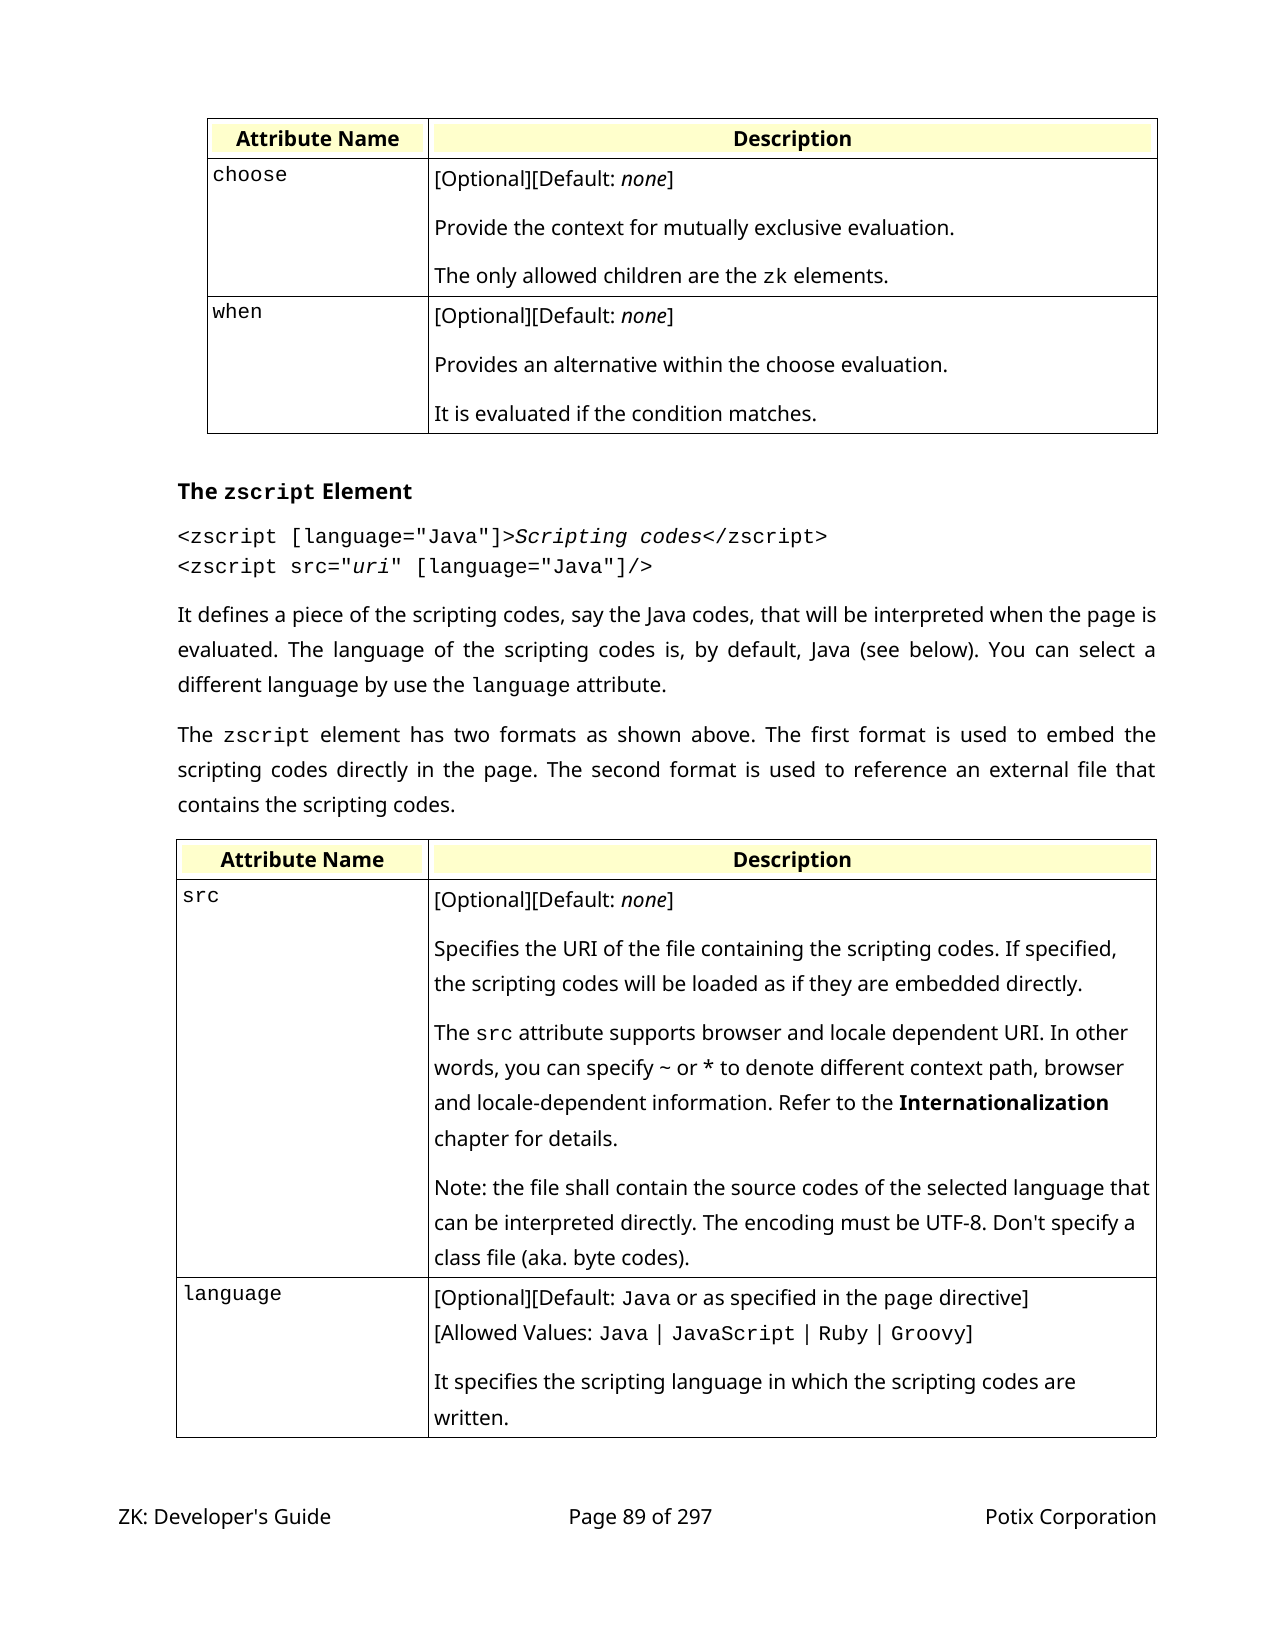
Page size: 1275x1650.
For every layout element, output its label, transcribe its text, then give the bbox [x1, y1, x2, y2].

text <zscript [language="Java"]>Scripting codes</zscript> <zscript src="uri" [language="Java"]/> [177, 527, 1157, 579]
table_cell [Optional][Default: none] Provide the context for mutually exclusive evaluation. The only allowed children are the zk elements. [429, 159, 1157, 296]
text The zscript element has two formats as shown above. The first format is used to embed the scripting codes directly in the page. The second format is used to reference an external file that contains the scripting codes. [177, 720, 1157, 819]
table_cell language [177, 1278, 428, 1437]
table_header Attribute Name [208, 119, 428, 158]
table_cell when [208, 297, 428, 433]
table_header Attribute Name [177, 840, 428, 879]
text It defines a piece of the scripting codes, say the Java codes, that will be interpreted when the page is evaluated. The language of the scripting codes is, by default, Java (see below). You can select a different language by use the language attribute. [177, 600, 1157, 699]
table_cell src [177, 880, 428, 1277]
table_header Description [429, 119, 1157, 158]
subtitle The zscript Element [177, 476, 1157, 506]
table_cell [Optional][Default: none] Specifies the URI of the file containing the scripting codes. If specified, the scripting codes will be loaded as if they are embedded directly. The src attribute supports browser and locale dependent URI. In other words, you can specify ~ or * to denote different context path, browser and locale-dependent information. Refer to the Internationalization chapter for details. Note: the file shall contain the source codes of the selected language that can be interpreted directly. The encoding must be UTF-8. Don't specify a class file (aka. byte codes). [429, 880, 1156, 1277]
table_cell choose [208, 159, 428, 296]
table_header Description [429, 840, 1156, 879]
table_cell [Optional][Default: none] Provides an alternative within the choose evaluation. It is evaluated if the condition matches. [429, 297, 1157, 433]
table_cell [Optional][Default: Java or as specified in the page directive] [Allowed Values: Java | JavaScript | Ruby | Groovy] It specifies the scripting language in which the scripting codes are written. [429, 1278, 1156, 1437]
